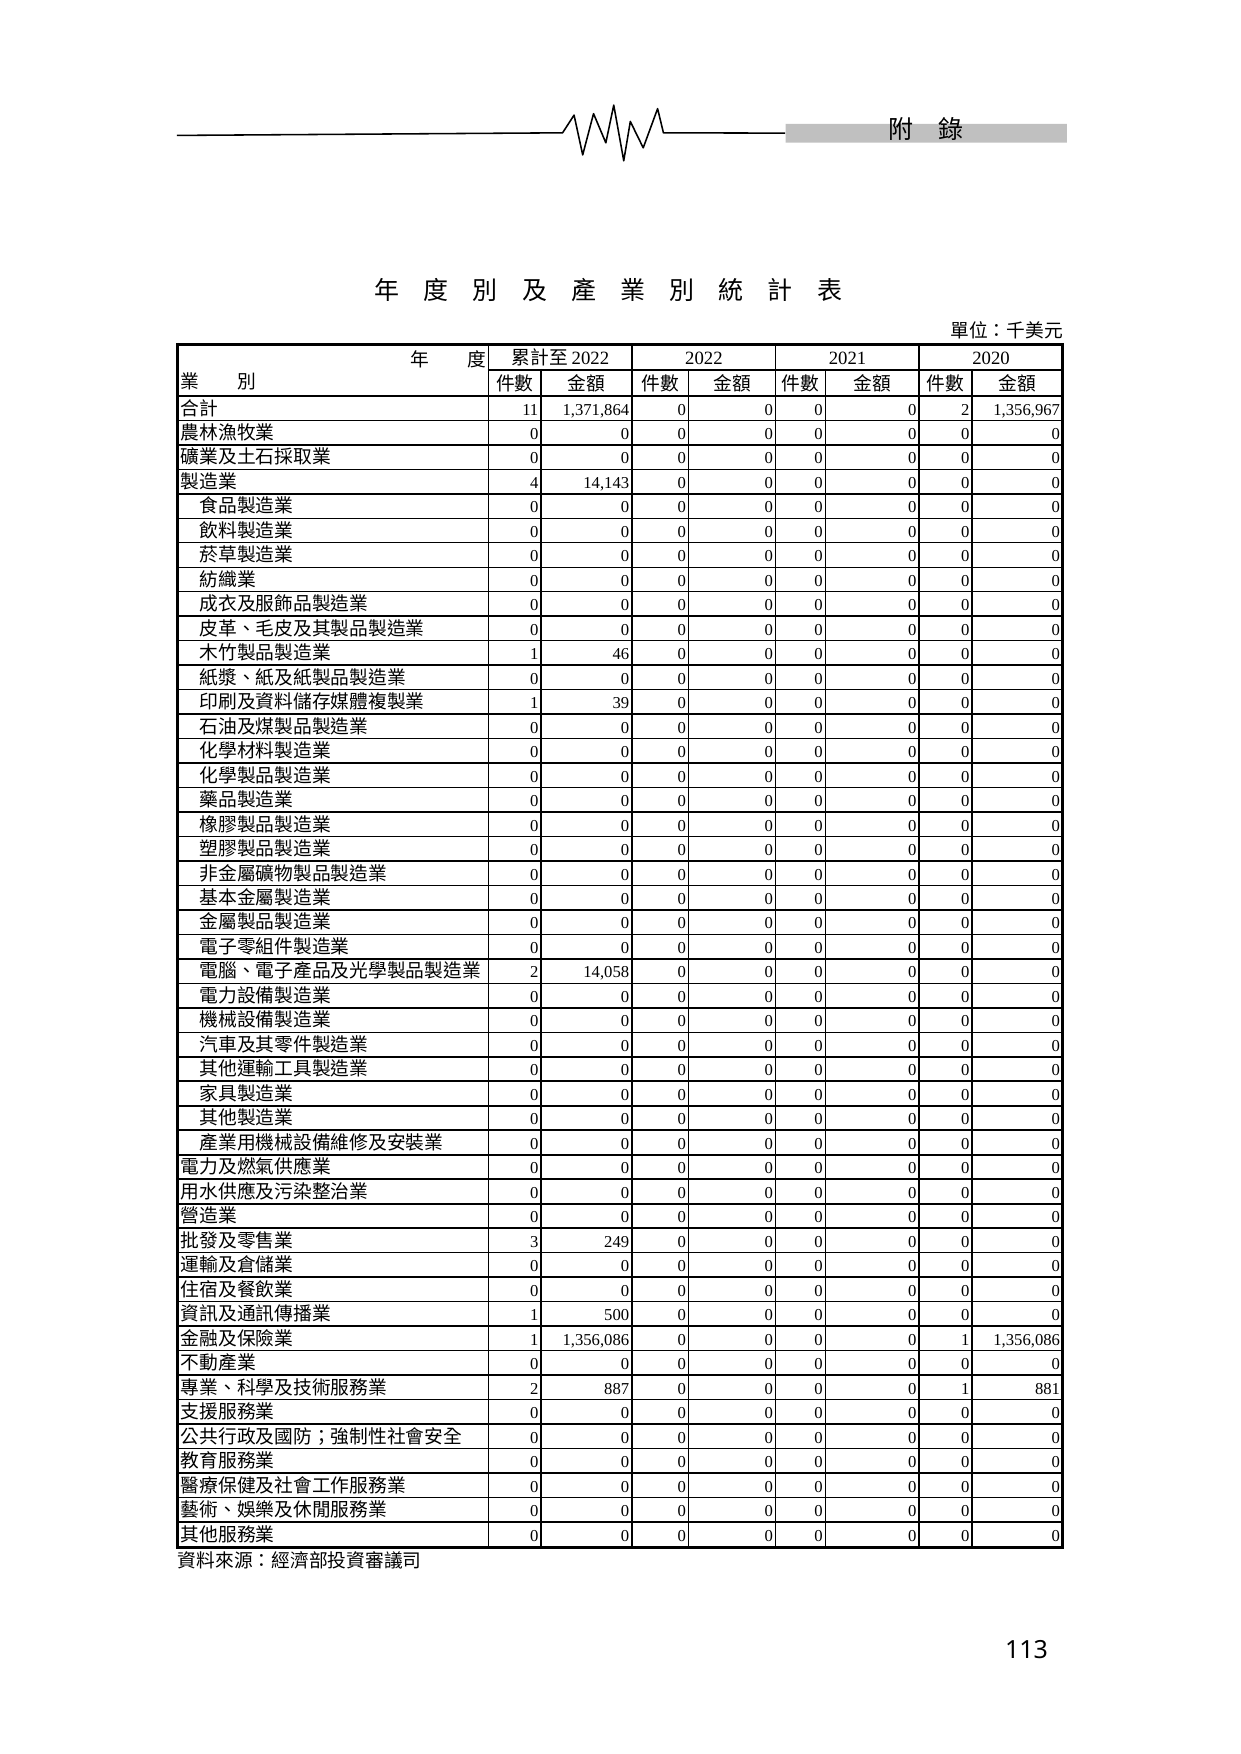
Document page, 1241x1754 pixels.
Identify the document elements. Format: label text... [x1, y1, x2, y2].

table_cell 0 [973, 739, 1061, 762]
table_cell 0 [689, 1376, 775, 1399]
table_cell 0 [633, 862, 688, 884]
table_cell 0 [689, 886, 775, 909]
table_cell 0 [826, 1449, 918, 1472]
table_cell 0 [489, 886, 540, 909]
table_cell 0 [826, 666, 918, 689]
table_cell 0 [920, 1131, 971, 1154]
table_cell 1,356,967 [973, 397, 1061, 419]
table_cell 0 [542, 666, 631, 689]
table_cell 支援服務業 [179, 1400, 488, 1423]
table_cell 0 [920, 543, 971, 566]
table_cell 0 [489, 1351, 540, 1374]
table_cell 0 [776, 495, 825, 517]
table_cell 0 [920, 617, 971, 640]
table_cell 1,356,086 [973, 1327, 1061, 1350]
table_cell 0 [542, 1400, 631, 1423]
table_cell 0 [776, 886, 825, 909]
table_cell 0 [920, 1205, 971, 1227]
table_cell 0 [542, 1131, 631, 1154]
table_cell 0 [633, 617, 688, 640]
table_cell 0 [973, 1498, 1061, 1521]
table_cell 0 [776, 641, 825, 664]
table_cell 0 [689, 1327, 775, 1350]
table_cell 0 [973, 1302, 1061, 1325]
table_cell 0 [489, 617, 540, 640]
table_cell 0 [776, 1474, 825, 1497]
table_cell 14,058 [542, 960, 631, 982]
table_cell 0 [826, 739, 918, 762]
table_cell 0 [776, 519, 825, 542]
table_cell 0 [633, 715, 688, 738]
table_cell 0 [689, 470, 775, 493]
table_cell 其他運輸工具製造業 [179, 1058, 488, 1080]
table_cell 0 [776, 1351, 825, 1374]
table_cell 0 [776, 837, 825, 860]
table_cell 0 [489, 984, 540, 1007]
table_cell 0 [973, 1425, 1061, 1448]
table_cell 0 [542, 715, 631, 738]
table_cell 0 [776, 1131, 825, 1154]
table_cell 0 [826, 1009, 918, 1031]
table_cell 0 [689, 1278, 775, 1301]
table_cell 0 [920, 568, 971, 591]
table_cell 0 [489, 1156, 540, 1178]
table_cell 0 [776, 1400, 825, 1423]
table_cell 藝術、娛樂及休閒服務業 [179, 1498, 488, 1521]
table_cell 0 [973, 641, 1061, 664]
table_cell 0 [776, 617, 825, 640]
table_cell 橡膠製品製造業 [179, 813, 488, 836]
table_cell 0 [826, 1205, 918, 1227]
table_cell 農林漁牧業 [179, 421, 488, 444]
table_cell 0 [542, 421, 631, 444]
table_cell 0 [689, 1498, 775, 1521]
table_cell 0 [542, 837, 631, 860]
table_cell 0 [689, 1205, 775, 1227]
table_cell 0 [633, 1229, 688, 1252]
table_cell 金額 [542, 371, 631, 395]
table_cell 0 [776, 1082, 825, 1105]
table_cell 0 [489, 568, 540, 591]
table_cell 0 [689, 837, 775, 860]
table_cell 金額 [973, 371, 1061, 395]
table_cell 0 [489, 543, 540, 566]
table_cell 0 [542, 1180, 631, 1203]
table_cell 0 [826, 690, 918, 713]
table_cell 0 [973, 592, 1061, 615]
table_cell 批發及零售業 [179, 1229, 488, 1252]
table_cell 0 [542, 739, 631, 762]
table_cell 0 [920, 935, 971, 958]
table_cell 紡織業 [179, 568, 488, 591]
table_cell 0 [689, 495, 775, 517]
table_cell 0 [542, 495, 631, 517]
table_cell 0 [776, 592, 825, 615]
table_cell 件數 [489, 371, 540, 395]
table_cell 0 [973, 1523, 1061, 1546]
table_cell 1,371,864 [542, 397, 631, 419]
table_cell 0 [489, 1205, 540, 1227]
table_cell 0 [973, 960, 1061, 982]
table_cell 0 [776, 1180, 825, 1203]
table_cell 0 [973, 666, 1061, 689]
table_cell 0 [973, 1009, 1061, 1031]
table_cell 0 [826, 1327, 918, 1350]
table_cell 0 [973, 1180, 1061, 1203]
table_cell 0 [973, 984, 1061, 1007]
table_cell 0 [633, 984, 688, 1007]
table_cell 0 [776, 568, 825, 591]
table_cell 電力及燃氣供應業 [179, 1156, 488, 1178]
table_cell 0 [826, 1082, 918, 1105]
text 年度別及產業別統計表 [178, 262, 1063, 316]
table_cell 0 [826, 862, 918, 884]
table_cell 3 [489, 1229, 540, 1252]
table_cell 0 [826, 911, 918, 933]
table_cell 1 [489, 1327, 540, 1350]
table_cell 0 [826, 1058, 918, 1080]
table_cell 0 [973, 1449, 1061, 1472]
table_cell 0 [689, 397, 775, 419]
table_cell 0 [542, 1523, 631, 1546]
table_cell 0 [776, 1156, 825, 1178]
table_cell 0 [489, 1278, 540, 1301]
table_cell 0 [689, 1033, 775, 1056]
table_cell 0 [489, 715, 540, 738]
table_cell 0 [920, 1253, 971, 1276]
table_cell 2 [920, 397, 971, 419]
table_cell 0 [633, 495, 688, 517]
table_cell 0 [826, 1425, 918, 1448]
table_cell 0 [826, 1474, 918, 1497]
table_cell 0 [920, 1498, 971, 1521]
table_header 2022 [633, 346, 775, 369]
table_cell 0 [689, 421, 775, 444]
table_cell 0 [826, 984, 918, 1007]
table_cell 0 [920, 911, 971, 933]
table_cell 0 [776, 1278, 825, 1301]
table_cell 0 [689, 788, 775, 811]
table_cell 0 [826, 1253, 918, 1276]
table_cell 0 [633, 788, 688, 811]
table_cell 0 [973, 911, 1061, 933]
table_cell 4 [489, 470, 540, 493]
table_cell 0 [542, 984, 631, 1007]
table_cell 0 [489, 1058, 540, 1080]
table_header 2020 [920, 346, 1061, 369]
table_cell 0 [689, 568, 775, 591]
table_cell 0 [776, 1058, 825, 1080]
table_cell 0 [826, 1229, 918, 1252]
table_cell 0 [826, 421, 918, 444]
table_cell 0 [542, 1498, 631, 1521]
table_cell 0 [920, 1425, 971, 1448]
table_cell 其他製造業 [179, 1107, 488, 1129]
table_cell 0 [542, 1253, 631, 1276]
table_cell 0 [633, 1205, 688, 1227]
table_cell 0 [826, 1351, 918, 1374]
table_cell 0 [633, 519, 688, 542]
table_cell 0 [826, 1156, 918, 1178]
table_cell 住宿及餐飲業 [179, 1278, 488, 1301]
table_cell 0 [973, 1351, 1061, 1374]
table_cell 0 [489, 1449, 540, 1472]
table_cell 0 [920, 1302, 971, 1325]
table_cell 0 [689, 666, 775, 689]
table_cell 0 [776, 1449, 825, 1472]
table_cell 0 [689, 1131, 775, 1154]
table_cell 0 [776, 1523, 825, 1546]
table_cell 0 [776, 764, 825, 787]
table_cell 木竹製品製造業 [179, 641, 488, 664]
table_cell 0 [826, 1498, 918, 1521]
table_cell 合計 [179, 397, 488, 419]
table_cell 0 [489, 421, 540, 444]
table_cell 39 [542, 690, 631, 713]
table_cell 0 [920, 495, 971, 517]
table_cell 0 [920, 1400, 971, 1423]
table_cell 0 [689, 617, 775, 640]
table_cell 食品製造業 [179, 495, 488, 517]
table_cell 0 [489, 1425, 540, 1448]
table_cell 500 [542, 1302, 631, 1325]
table_cell 0 [633, 1180, 688, 1203]
table_cell 0 [920, 519, 971, 542]
table_cell 0 [826, 1180, 918, 1203]
table_cell 0 [920, 1278, 971, 1301]
table_cell 0 [826, 1400, 918, 1423]
table_cell 0 [826, 764, 918, 787]
table_cell 0 [689, 1058, 775, 1080]
table_cell 0 [973, 935, 1061, 958]
table_cell 0 [542, 1107, 631, 1129]
table_cell 0 [776, 1033, 825, 1056]
table_cell 紙漿、紙及紙製品製造業 [179, 666, 488, 689]
table_cell 0 [973, 1229, 1061, 1252]
table_cell 金融及保險業 [179, 1327, 488, 1350]
table_cell 資訊及通訊傳播業 [179, 1302, 488, 1325]
table_cell 0 [633, 813, 688, 836]
table_cell 0 [776, 470, 825, 493]
table_cell 0 [920, 690, 971, 713]
table_cell 0 [633, 1523, 688, 1546]
table_cell 醫療保健及社會工作服務業 [179, 1474, 488, 1497]
table_cell 0 [973, 764, 1061, 787]
table_cell 0 [826, 1131, 918, 1154]
table_cell 0 [920, 1351, 971, 1374]
table_cell 0 [920, 446, 971, 468]
table_cell 0 [633, 911, 688, 933]
table_cell 0 [689, 1449, 775, 1472]
table_cell 0 [542, 813, 631, 836]
table_cell 0 [826, 935, 918, 958]
table_cell 0 [542, 862, 631, 884]
table_cell 0 [776, 1229, 825, 1252]
table_cell 0 [542, 1205, 631, 1227]
table_cell 其他服務業 [179, 1523, 488, 1546]
table_cell 0 [920, 837, 971, 860]
table_cell 0 [689, 1180, 775, 1203]
table_cell 0 [542, 1425, 631, 1448]
table_cell 0 [776, 1205, 825, 1227]
table_cell 0 [489, 1180, 540, 1203]
table_cell 電力設備製造業 [179, 984, 488, 1007]
table_cell 0 [633, 1131, 688, 1154]
table_cell 0 [689, 1009, 775, 1031]
table_cell 1 [489, 690, 540, 713]
table_cell 0 [973, 690, 1061, 713]
table_cell 金額 [689, 371, 775, 395]
table_cell 0 [542, 543, 631, 566]
table_cell 基本金屬製造業 [179, 886, 488, 909]
table_cell 0 [920, 788, 971, 811]
table_cell 0 [542, 568, 631, 591]
table_cell 0 [633, 1278, 688, 1301]
table_cell 0 [542, 1058, 631, 1080]
table_cell 0 [826, 543, 918, 566]
table_cell 0 [826, 715, 918, 738]
table_cell 0 [973, 1082, 1061, 1105]
table_cell 0 [633, 641, 688, 664]
table_cell 0 [633, 1253, 688, 1276]
table_cell 0 [776, 1376, 825, 1399]
table_cell 教育服務業 [179, 1449, 488, 1472]
table_cell 0 [633, 1327, 688, 1350]
table_cell 0 [542, 911, 631, 933]
table_cell 機械設備製造業 [179, 1009, 488, 1031]
table_cell 0 [689, 1229, 775, 1252]
table_cell 0 [826, 568, 918, 591]
table_cell 46 [542, 641, 631, 664]
table_cell 1 [489, 641, 540, 664]
table_cell 0 [633, 1425, 688, 1448]
table_cell 專業、科學及技術服務業 [179, 1376, 488, 1399]
table_cell 0 [776, 788, 825, 811]
table_cell 0 [689, 1474, 775, 1497]
table_cell 0 [826, 813, 918, 836]
table_cell 0 [920, 470, 971, 493]
table_cell 887 [542, 1376, 631, 1399]
table_cell 0 [826, 617, 918, 640]
table_cell 0 [776, 690, 825, 713]
table_cell 0 [776, 1009, 825, 1031]
table_cell 金屬製品製造業 [179, 911, 488, 933]
table_cell 0 [920, 1523, 971, 1546]
table_cell 0 [826, 1033, 918, 1056]
table_cell 0 [689, 984, 775, 1007]
table_cell 0 [689, 862, 775, 884]
table_cell 0 [542, 617, 631, 640]
table_cell 0 [920, 1033, 971, 1056]
table_cell 0 [633, 935, 688, 958]
table_cell 礦業及土石採取業 [179, 446, 488, 468]
table_cell 0 [489, 764, 540, 787]
table_cell 0 [776, 421, 825, 444]
table_cell 0 [689, 764, 775, 787]
table_cell 菸草製造業 [179, 543, 488, 566]
table_cell 產業用機械設備維修及安裝業 [179, 1131, 488, 1154]
table_cell 0 [633, 1449, 688, 1472]
table_cell 0 [489, 495, 540, 517]
table_cell 0 [489, 1474, 540, 1497]
table_cell 0 [633, 886, 688, 909]
table_cell 0 [776, 911, 825, 933]
table_cell 0 [920, 886, 971, 909]
table_cell 0 [973, 519, 1061, 542]
table_cell 881 [973, 1376, 1061, 1399]
table_cell 0 [689, 739, 775, 762]
table_cell 家具製造業 [179, 1082, 488, 1105]
table_cell 0 [920, 1082, 971, 1105]
table_cell 0 [826, 1376, 918, 1399]
table_cell 塑膠製品製造業 [179, 837, 488, 860]
table_cell 0 [633, 543, 688, 566]
table_cell 0 [776, 739, 825, 762]
table_header 年 度 業 別 [179, 346, 488, 395]
table_cell 石油及煤製品製造業 [179, 715, 488, 738]
table_cell 0 [633, 1156, 688, 1178]
table_cell 0 [826, 641, 918, 664]
table_cell 0 [689, 1400, 775, 1423]
table_cell 0 [920, 1474, 971, 1497]
table_cell 0 [920, 1449, 971, 1472]
table_cell 0 [542, 1278, 631, 1301]
text 單位：千美元 [178, 316, 1063, 343]
table_cell 0 [489, 1253, 540, 1276]
table_cell 0 [633, 1498, 688, 1521]
table_cell 0 [633, 739, 688, 762]
table_cell 0 [776, 862, 825, 884]
table_cell 0 [542, 1474, 631, 1497]
table_cell 0 [826, 1523, 918, 1546]
table_cell 飲料製造業 [179, 519, 488, 542]
table_cell 1 [920, 1376, 971, 1399]
table_header 累計至2022 [489, 346, 631, 369]
table_cell 0 [689, 935, 775, 958]
table_cell 0 [973, 1400, 1061, 1423]
table_cell 0 [826, 960, 918, 982]
table_cell 營造業 [179, 1205, 488, 1227]
table_cell 0 [776, 1253, 825, 1276]
table_cell 化學製品製造業 [179, 764, 488, 787]
table_cell 運輸及倉儲業 [179, 1253, 488, 1276]
table_cell 0 [489, 666, 540, 689]
table_cell 0 [633, 592, 688, 615]
table_cell 0 [689, 1425, 775, 1448]
table_cell 0 [489, 911, 540, 933]
table_cell 0 [826, 446, 918, 468]
table_cell 成衣及服飾品製造業 [179, 592, 488, 615]
table_cell 0 [633, 421, 688, 444]
table_cell 0 [689, 1107, 775, 1129]
table_cell 0 [920, 715, 971, 738]
table_cell 0 [542, 935, 631, 958]
table_cell 0 [826, 886, 918, 909]
table_cell 0 [973, 543, 1061, 566]
table_cell 0 [633, 1376, 688, 1399]
table_cell 0 [776, 960, 825, 982]
table_cell 0 [920, 764, 971, 787]
table_cell 0 [973, 788, 1061, 811]
table_cell 0 [776, 1327, 825, 1350]
table_cell 0 [542, 1156, 631, 1178]
table_cell 0 [689, 1302, 775, 1325]
table_cell 件數 [633, 371, 688, 395]
table_cell 0 [826, 592, 918, 615]
table_cell 0 [542, 1009, 631, 1031]
table_cell 0 [633, 666, 688, 689]
table_cell 0 [776, 935, 825, 958]
table_header 2021 [776, 346, 918, 369]
table_cell 0 [489, 1400, 540, 1423]
table_cell 電子零組件製造業 [179, 935, 488, 958]
table_cell 0 [920, 739, 971, 762]
table_cell 0 [920, 421, 971, 444]
table_cell 0 [689, 1523, 775, 1546]
table_cell 0 [776, 1107, 825, 1129]
table_cell 0 [973, 1131, 1061, 1154]
table_cell 0 [633, 1400, 688, 1423]
table_cell 件數 [920, 371, 971, 395]
table_cell 0 [776, 397, 825, 419]
table_cell 1 [489, 1302, 540, 1325]
table_cell 0 [542, 592, 631, 615]
table_cell 0 [542, 1449, 631, 1472]
table_cell 0 [920, 1229, 971, 1252]
table_cell 0 [776, 1425, 825, 1448]
table_cell 0 [689, 641, 775, 664]
table_cell 0 [920, 1180, 971, 1203]
table_cell 0 [542, 764, 631, 787]
table_cell 印刷及資料儲存媒體複製業 [179, 690, 488, 713]
table_cell 0 [633, 690, 688, 713]
table_cell 0 [689, 543, 775, 566]
table_cell 0 [920, 984, 971, 1007]
table_cell 0 [689, 1351, 775, 1374]
table_cell 0 [542, 788, 631, 811]
table_cell 0 [633, 1107, 688, 1129]
table_cell 0 [633, 1474, 688, 1497]
table_cell 1 [920, 1327, 971, 1350]
table_cell 0 [826, 837, 918, 860]
table_cell 製造業 [179, 470, 488, 493]
table_cell 0 [776, 543, 825, 566]
table_cell 0 [489, 1033, 540, 1056]
table_cell 0 [633, 1058, 688, 1080]
table_cell 0 [920, 813, 971, 836]
table_cell 0 [973, 1033, 1061, 1056]
table_cell 0 [489, 1082, 540, 1105]
table_cell 0 [542, 446, 631, 468]
table_cell 0 [973, 1253, 1061, 1276]
table_cell 0 [489, 1107, 540, 1129]
table_cell 0 [920, 1009, 971, 1031]
table_cell 0 [689, 1082, 775, 1105]
table_cell 0 [776, 813, 825, 836]
table_cell 0 [633, 1302, 688, 1325]
table_cell 0 [633, 397, 688, 419]
table_cell 0 [973, 1205, 1061, 1227]
table_cell 0 [920, 862, 971, 884]
table_cell 0 [973, 495, 1061, 517]
table_cell 0 [489, 1009, 540, 1031]
table_cell 0 [689, 715, 775, 738]
table_cell 0 [633, 1009, 688, 1031]
table_cell 14,143 [542, 470, 631, 493]
table_cell 公共行政及國防；強制性社會安全 [179, 1425, 488, 1448]
table_cell 0 [689, 1253, 775, 1276]
table_cell 皮革、毛皮及其製品製造業 [179, 617, 488, 640]
table_cell 0 [973, 1058, 1061, 1080]
table_cell 0 [826, 1302, 918, 1325]
table_cell 0 [489, 862, 540, 884]
table_cell 0 [489, 935, 540, 958]
table_cell 0 [826, 1278, 918, 1301]
table_cell 0 [973, 837, 1061, 860]
table_cell 0 [973, 862, 1061, 884]
table_cell 0 [776, 666, 825, 689]
table_cell 0 [633, 837, 688, 860]
table_cell 非金屬礦物製品製造業 [179, 862, 488, 884]
table_cell 0 [826, 788, 918, 811]
table_cell 金額 [826, 371, 918, 395]
table_cell 11 [489, 397, 540, 419]
table_cell 0 [826, 519, 918, 542]
text 資料來源：經濟部投資審議司 [178, 1549, 1063, 1572]
table_cell 件數 [776, 371, 825, 395]
table_cell 藥品製造業 [179, 788, 488, 811]
table_cell 化學材料製造業 [179, 739, 488, 762]
table_cell 0 [542, 1082, 631, 1105]
table_cell 0 [542, 1351, 631, 1374]
table_cell 0 [776, 1302, 825, 1325]
table_cell 0 [489, 1131, 540, 1154]
table_cell 0 [973, 1156, 1061, 1178]
table_cell 0 [920, 1156, 971, 1178]
table_cell 0 [689, 1156, 775, 1178]
table_cell 0 [920, 592, 971, 615]
table_cell 0 [826, 495, 918, 517]
table_cell 0 [920, 960, 971, 982]
table_cell 0 [489, 1498, 540, 1521]
table_cell 0 [633, 1351, 688, 1374]
table_cell 0 [973, 813, 1061, 836]
table_cell 0 [973, 1474, 1061, 1497]
table_cell 0 [542, 519, 631, 542]
table_cell 0 [489, 446, 540, 468]
table_cell 0 [920, 1107, 971, 1129]
table_cell 0 [489, 837, 540, 860]
table_cell 0 [689, 911, 775, 933]
table_cell 0 [633, 1033, 688, 1056]
table_cell 0 [973, 421, 1061, 444]
table_cell 0 [689, 446, 775, 468]
table_cell 0 [973, 715, 1061, 738]
table_cell 0 [973, 446, 1061, 468]
table_cell 0 [489, 1523, 540, 1546]
table_cell 0 [973, 470, 1061, 493]
table_cell 0 [633, 568, 688, 591]
table_cell 0 [689, 519, 775, 542]
table_cell 0 [920, 641, 971, 664]
table_cell 0 [689, 690, 775, 713]
table_cell 0 [633, 446, 688, 468]
table_cell 1,356,086 [542, 1327, 631, 1350]
table_cell 0 [542, 886, 631, 909]
table_cell 0 [489, 739, 540, 762]
table_cell 0 [489, 592, 540, 615]
table_cell 汽車及其零件製造業 [179, 1033, 488, 1056]
table_cell 0 [689, 813, 775, 836]
table_cell 0 [633, 960, 688, 982]
table_cell 0 [689, 960, 775, 982]
table_cell 0 [973, 886, 1061, 909]
table_cell 用水供應及污染整治業 [179, 1180, 488, 1203]
table_cell 0 [776, 446, 825, 468]
table_cell 電腦、電子產品及光學製品製造業 [179, 960, 488, 982]
table_cell 0 [973, 617, 1061, 640]
table_cell 0 [973, 1107, 1061, 1129]
table_cell 0 [826, 470, 918, 493]
table_cell 0 [826, 397, 918, 419]
table_cell 不動產業 [179, 1351, 488, 1374]
table_cell 2 [489, 960, 540, 982]
table_cell 0 [489, 813, 540, 836]
table_cell 0 [776, 1498, 825, 1521]
table_cell 0 [633, 764, 688, 787]
table_cell 0 [973, 568, 1061, 591]
table_cell 2 [489, 1376, 540, 1399]
table_cell 0 [489, 519, 540, 542]
table_cell 0 [920, 666, 971, 689]
table_cell 249 [542, 1229, 631, 1252]
table_cell 0 [633, 1082, 688, 1105]
table_cell 0 [920, 1058, 971, 1080]
table_cell 0 [973, 1278, 1061, 1301]
table_cell 0 [489, 788, 540, 811]
table_cell 0 [776, 984, 825, 1007]
table_cell 0 [633, 470, 688, 493]
table_cell 0 [542, 1033, 631, 1056]
table_cell 0 [776, 715, 825, 738]
table_cell 0 [826, 1107, 918, 1129]
table_cell 0 [689, 592, 775, 615]
